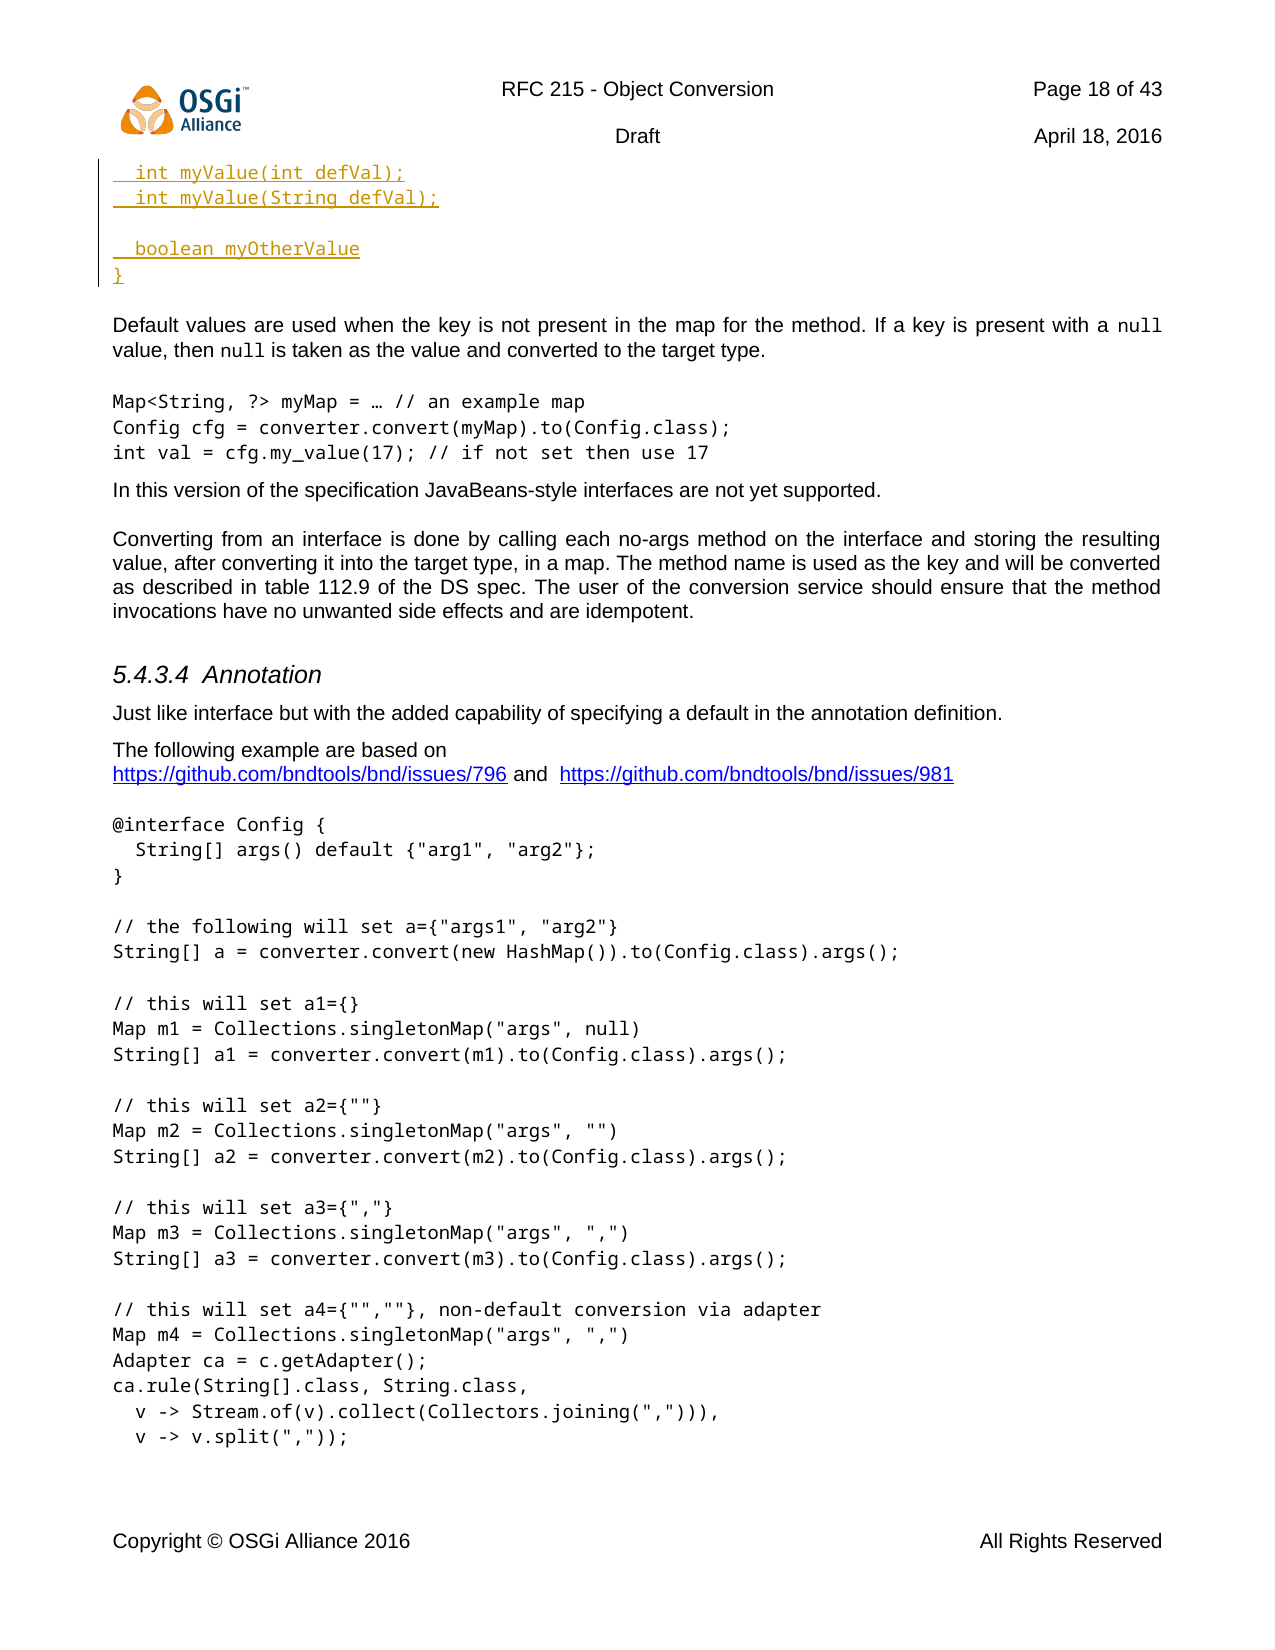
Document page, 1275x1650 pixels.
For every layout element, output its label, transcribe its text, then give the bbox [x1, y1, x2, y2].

text v -> Stream.of(v).collect(Collectors.joining(","))), [112, 1398, 1162, 1424]
text In this version of the specification JavaBeans-style interfaces are not yet supported. [112, 478, 1162, 502]
text The following example are based on [112, 738, 1162, 762]
text Config cfg = converter.convert(myMap).to(Config.class); [112, 414, 1162, 440]
text // this will set a2={""} [112, 1092, 1162, 1117]
text // this will set a4={"",""}, non-default conversion via adapter [112, 1296, 1162, 1322]
text Map m4 = Collections.singletonMap("args", ",") [112, 1322, 1162, 1347]
text int val = cfg.my_value(17); // if not set then use 17 [112, 440, 1162, 465]
text @interface Config { [112, 811, 1162, 837]
subtitle Annotation [112, 660, 1162, 689]
text Map<String, ?> myMap = … // an example map [112, 389, 1162, 414]
text String[] a = converter.convert(new HashMap()).to(Config.class).args(); [112, 939, 1162, 964]
text Adapter ca = c.getAdapter(); [112, 1347, 1162, 1373]
text Default values are used when the key is not present in the map for the method. If a key is present with a null value, then null is taken as the value and converted to the target type. [112, 312, 1162, 363]
text // the following will set a={"args1", "arg2"} [112, 913, 1162, 939]
text v -> v.split(",")); [112, 1424, 1162, 1449]
text https://github.com/bndtools/bnd/issues/796 and https://github.com/bndtools/bnd/issues/981 [112, 762, 1162, 786]
text // this will set a3={","} [112, 1194, 1162, 1219]
text String[] a2 = converter.convert(m2).to(Config.class).args(); [112, 1143, 1162, 1168]
text Map m3 = Collections.singletonMap("args", ",") [112, 1219, 1162, 1245]
text String[] args() default {"arg1", "arg2"}; [112, 837, 1162, 862]
text int myValue(String defVal); [112, 184, 1162, 210]
text String[] a1 = converter.convert(m1).to(Config.class).args(); [112, 1041, 1162, 1066]
text Converting from an interface is done by calling each no-args method on the interface and storing the resulting value, after converting it into the target type, in a map. The method name is used as the key and will be converted as described in table 112.9 of the DS spec. The user of the conversion service should ensure that the method invocations have no unwanted side effects and are idempotent. [112, 527, 1162, 622]
text Just like interface but with the added capability of specifying a default in the annotation definition. [112, 701, 1162, 725]
picture [113, 78, 257, 142]
text // this will set a1={} [112, 990, 1162, 1015]
text Map m2 = Collections.singletonMap("args", "") [112, 1117, 1162, 1143]
text int myValue(int defVal); [112, 159, 1162, 184]
text } [112, 862, 1162, 888]
text String[] a3 = converter.convert(m3).to(Config.class).args(); [112, 1245, 1162, 1271]
text ca.rule(String[].class, String.class, [112, 1373, 1162, 1398]
text boolean myOtherValue [112, 236, 1162, 261]
text Map m1 = Collections.singletonMap("args", null) [112, 1015, 1162, 1041]
text } [112, 261, 1162, 287]
